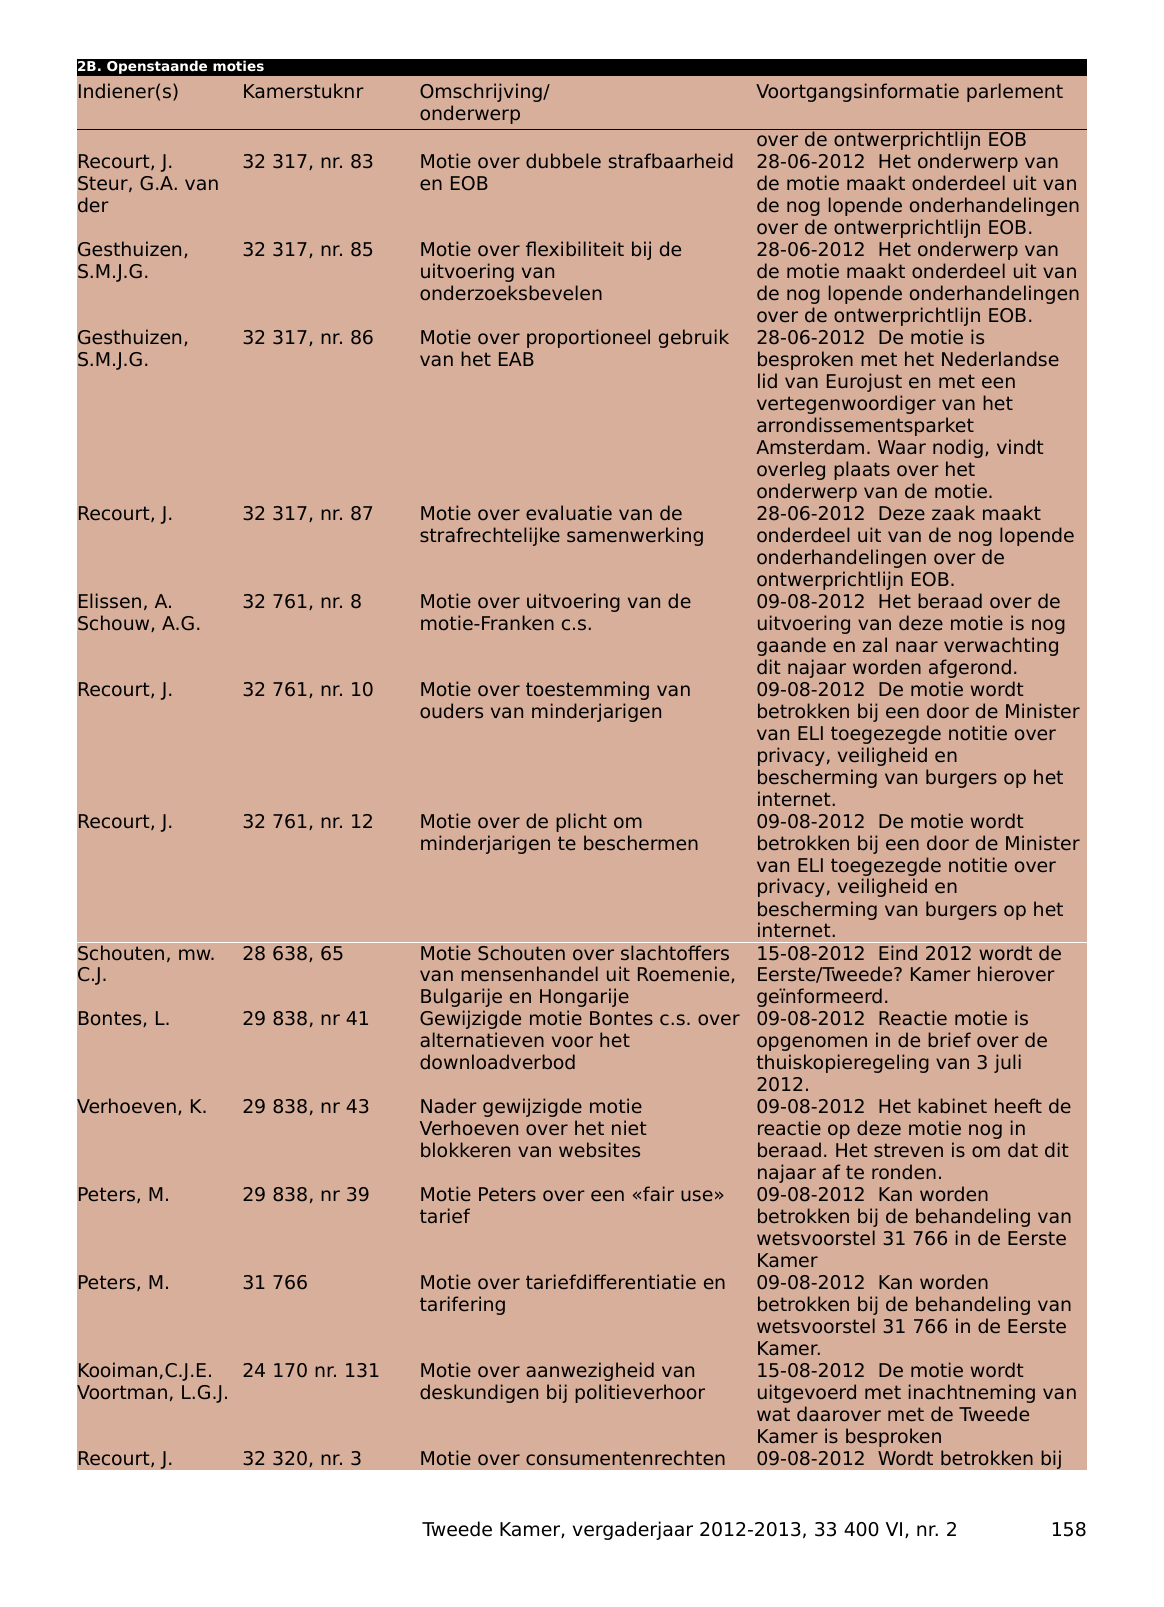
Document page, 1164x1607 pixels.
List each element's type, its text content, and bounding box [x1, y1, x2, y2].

table_cell [236, 130, 413, 151]
table_cell 15-08-2012 Eind 2012 wordt de Eerste/Tweede? Kamer hierover geïnformeerd. [750, 943, 1087, 1008]
table_cell Motie over uitvoering van de motie-Franken c.s. [413, 591, 750, 679]
table_cell 28-06-2012 Het onderwerp van de motie maakt onderdeel uit van de nog lopende onderhandelingen over de ontwerprichtlijn EOB. [750, 151, 1087, 239]
table_cell 32 320, nr. 3 [236, 1448, 413, 1470]
table_cell Voortgangsinformatie parlement [750, 76, 1087, 129]
table_cell Motie over toestemming van ouders van minderjarigen [413, 679, 750, 811]
table_cell 32 317, nr. 85 [236, 239, 413, 327]
table_cell Schouten, mw. C.J. [77, 943, 236, 1008]
table_cell Motie over tariefdifferentiatie en tarifering [413, 1272, 750, 1360]
table_cell 28-06-2012 De motie is besproken met het Nederlandse lid van Eurojust en met een vertegenwoordiger van het arrondissementsparket Amsterdam. Waar nodig, vindt overleg plaats over het onderwerp van de motie. [750, 327, 1087, 503]
table_cell 32 317, nr. 83 [236, 151, 413, 239]
table_cell Peters, M. [77, 1184, 236, 1272]
table_cell 32 317, nr. 87 [236, 503, 413, 591]
table_cell [77, 130, 236, 151]
table_cell Gewijzigde motie Bontes c.s. over alternatieven voor het downloadverbod [413, 1008, 750, 1096]
table_cell Peters, M. [77, 1272, 236, 1360]
table_cell 09-08-2012 Wordt betrokken bij [750, 1448, 1087, 1470]
table_cell 29 838, nr 43 [236, 1096, 413, 1184]
table_cell 28 638, 65 [236, 943, 413, 1008]
table_cell Motie over de plicht om minderjarigen te beschermen [413, 811, 750, 942]
table_cell 24 170 nr. 131 [236, 1360, 413, 1448]
table_cell 32 317, nr. 86 [236, 327, 413, 503]
table_cell Motie over aanwezigheid van deskundigen bij politieverhoor [413, 1360, 750, 1448]
table_cell Gesthuizen, S.M.J.G. [77, 239, 236, 327]
table_cell 09-08-2012 De motie wordt betrokken bij een door de Minister van ELI toegezegde notitie over privacy, veiligheid en bescherming van burgers op het internet. [750, 679, 1087, 811]
table_cell Kooiman,C.J.E. Voortman, L.G.J. [77, 1360, 236, 1448]
table_cell 09-08-2012 Het kabinet heeft de reactie op deze motie nog in beraad. Het streven is om dat dit najaar af te ronden. [750, 1096, 1087, 1184]
table_cell Elissen, A. Schouw, A.G. [77, 591, 236, 679]
table_cell 09-08-2012 Het beraad over de uitvoering van deze motie is nog gaande en zal naar verwachting dit najaar worden afgerond. [750, 591, 1087, 679]
table_cell over de ontwerprichtlijn EOB [750, 130, 1087, 151]
table_cell Nader gewijzigde motie Verhoeven over het niet blokkeren van websites [413, 1096, 750, 1184]
table_cell 32 761, nr. 12 [236, 811, 413, 942]
table_cell 09-08-2012 De motie wordt betrokken bij een door de Minister van ELI toegezegde notitie over privacy, veiligheid en bescherming van burgers op het internet. [750, 811, 1087, 942]
table_cell Motie over evaluatie van de strafrechtelijke samenwerking [413, 503, 750, 591]
table_cell [413, 130, 750, 151]
table_header 2B. Openstaande moties [77, 59, 1087, 75]
table_cell 31 766 [236, 1272, 413, 1360]
table_cell 28-06-2012 Het onderwerp van de motie maakt onderdeel uit van de nog lopende onderhandelingen over de ontwerprichtlijn EOB. [750, 239, 1087, 327]
table_cell Recourt, J. Steur, G.A. van der [77, 151, 236, 239]
table_cell Recourt, J. [77, 1448, 236, 1470]
table_cell Recourt, J. [77, 679, 236, 811]
table_cell 32 761, nr. 10 [236, 679, 413, 811]
table_cell Indiener(s) [77, 76, 236, 129]
table_cell Motie over flexibiliteit bij de uitvoering van onderzoeksbevelen [413, 239, 750, 327]
table_cell Recourt, J. [77, 811, 236, 942]
table_cell Omschrijving/ onderwerp [413, 76, 750, 129]
table_cell Motie over proportioneel gebruik van het EAB [413, 327, 750, 503]
table_cell Kamerstuknr [236, 76, 413, 129]
table_cell Motie over consumentenrechten [413, 1448, 750, 1470]
table_cell 32 761, nr. 8 [236, 591, 413, 679]
table_cell 29 838, nr 41 [236, 1008, 413, 1096]
table_cell Gesthuizen, S.M.J.G. [77, 327, 236, 503]
table_cell 09-08-2012 Reactie motie is opgenomen in de brief over de thuiskopieregeling van 3 juli 2012. [750, 1008, 1087, 1096]
table_cell Motie Peters over een «fair use» tarief [413, 1184, 750, 1272]
table_cell 15-08-2012 De motie wordt uitgevoerd met inachtneming van wat daarover met de Tweede Kamer is besproken [750, 1360, 1087, 1448]
table_cell 09-08-2012 Kan worden betrokken bij de behandeling van wetsvoorstel 31 766 in de Eerste Kamer. [750, 1272, 1087, 1360]
table_cell 29 838, nr 39 [236, 1184, 413, 1272]
table_cell Verhoeven, K. [77, 1096, 236, 1184]
table_cell Bontes, L. [77, 1008, 236, 1096]
table_cell Motie over dubbele strafbaarheid en EOB [413, 151, 750, 239]
table_cell 09-08-2012 Kan worden betrokken bij de behandeling van wetsvoorstel 31 766 in de Eerste Kamer [750, 1184, 1087, 1272]
table_cell Recourt, J. [77, 503, 236, 591]
table_cell Motie Schouten over slachtoffers van mensenhandel uit Roemenie, Bulgarije en Hongarije [413, 943, 750, 1008]
